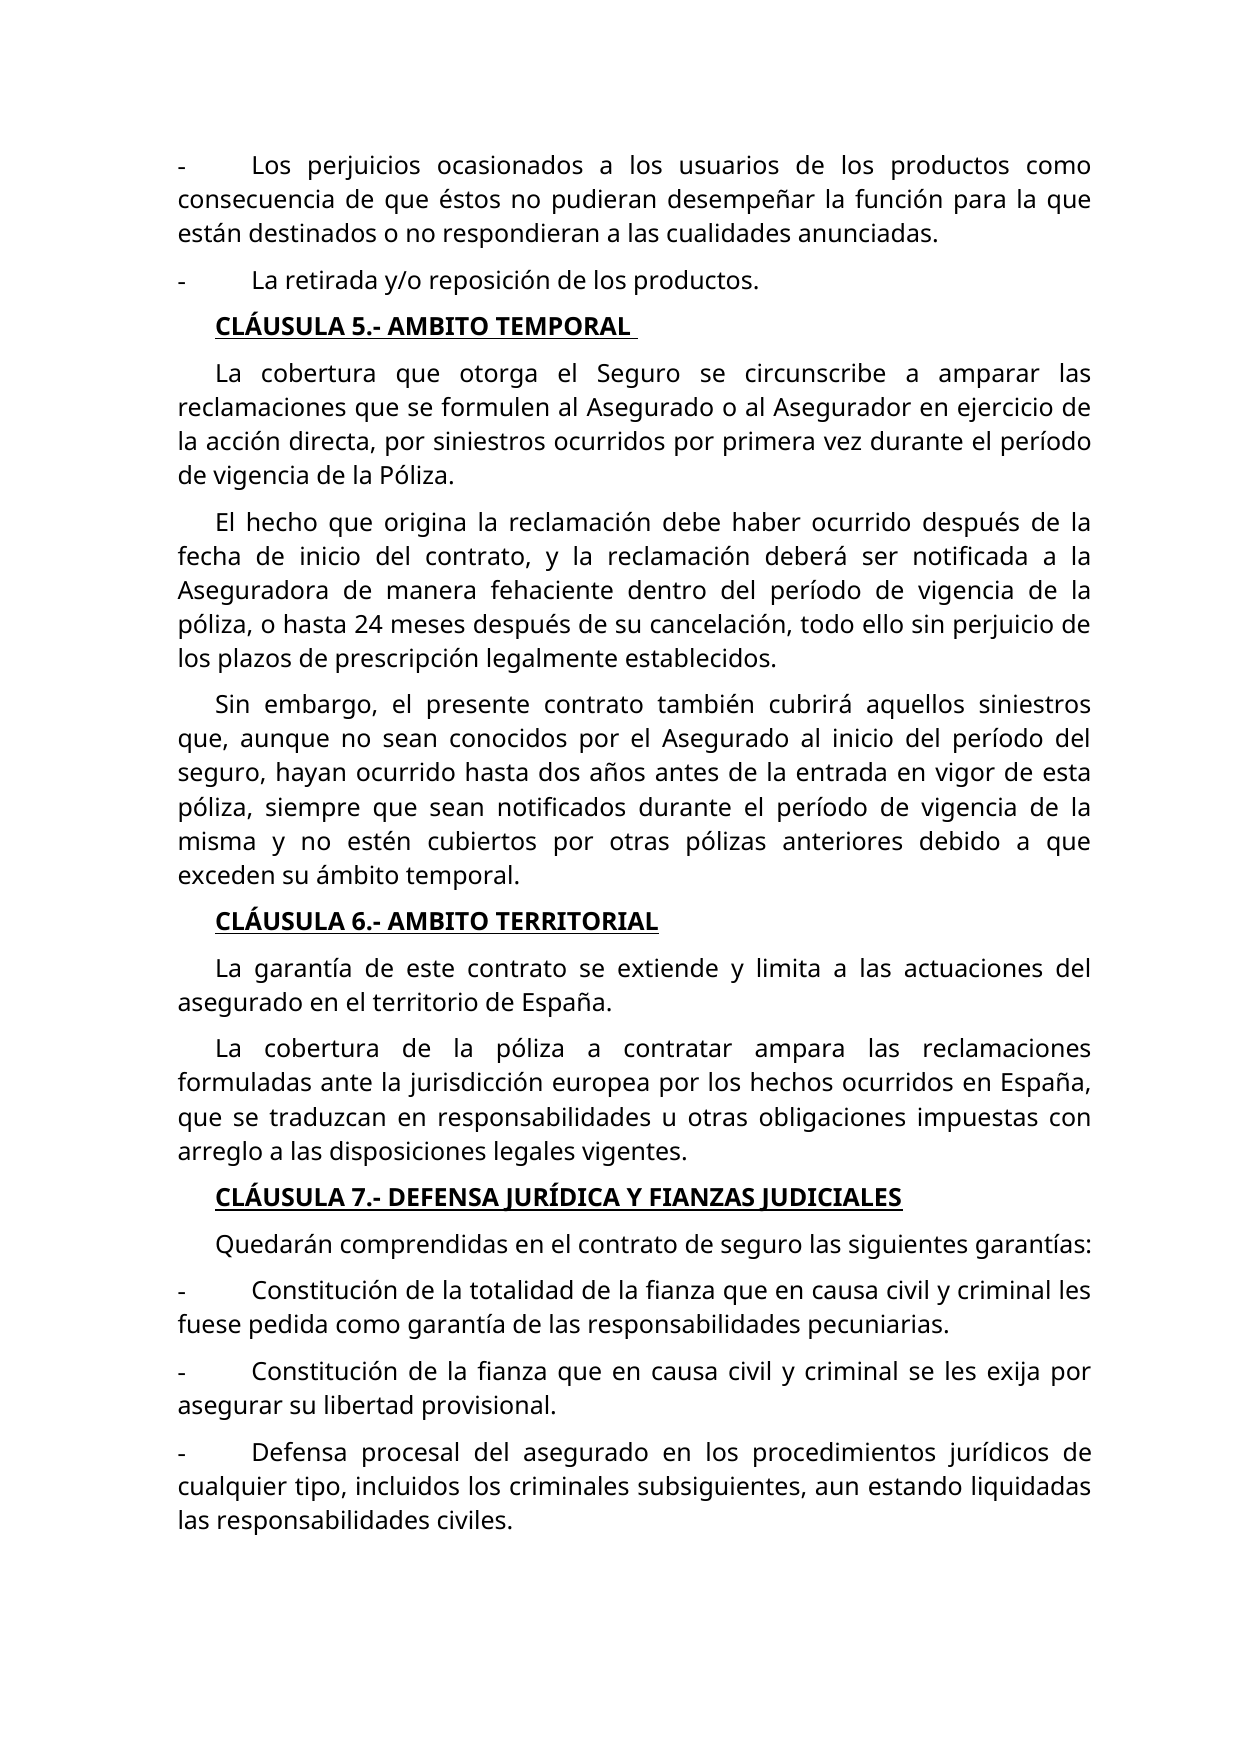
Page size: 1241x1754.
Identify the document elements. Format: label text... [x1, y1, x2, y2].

text La garantía de este contrato se extiende y limita a las actuaciones del asegurado en el territorio de España. [177, 950, 1093, 1018]
text La cobertura que otorga el Seguro se circunscribe a amparar las reclamaciones que se formulen al Asegurado o al Asegurador en ejercicio de la acción directa, por siniestros ocurridos por primera vez durante el período de vigencia de la Póliza. [177, 355, 1093, 492]
list Los perjuicios ocasionados a los usuarios de los productos como consecuencia de que éstos no pudieran desempeñar la función para la que están destinados o no respondieran a las cualidades anunciadas. [177, 148, 1093, 250]
list Defensa procesal del asegurado en los procedimientos jurídicos de cualquier tipo, incluidos los criminales subsiguientes, aun estando liquidadas las responsabilidades civiles. [177, 1434, 1093, 1536]
text Sin embargo, el presente contrato también cubrirá aquellos siniestros que, aunque no sean conocidos por el Asegurado al inicio del período del seguro, hayan ocurrido hasta dos años antes de la entrada en vigor de esta póliza, siempre que sean notificados durante el período de vigencia de la misma y no estén cubiertos por otras pólizas anteriores debido a que exceden su ámbito temporal. [177, 687, 1093, 891]
list La retirada y/o reposición de los productos. [177, 262, 1093, 296]
text CLÁUSULA 7.- DEFENSA JURÍDICA Y FIANZAS JUDICIALES [177, 1180, 1093, 1214]
text CLÁUSULA 6.- AMBITO TERRITORIAL [177, 904, 1093, 938]
text El hecho que origina la reclamación debe haber ocurrido después de la fecha de inicio del contrato, y la reclamación deberá ser notificada a la Aseguradora de manera fehaciente dentro del período de vigencia de la póliza, o hasta 24 meses después de su cancelación, todo ello sin perjuicio de los plazos de prescripción legalmente establecidos. [177, 504, 1093, 674]
list Constitución de la totalidad de la fianza que en causa civil y criminal les fuese pedida como garantía de las responsabilidades pecuniarias. [177, 1273, 1093, 1341]
text La cobertura de la póliza a contratar ampara las reclamaciones formuladas ante la jurisdicción europea por los hechos ocurridos en España, que se traduzcan en responsabilidades u otras obligaciones impuestas con arreglo a las disposiciones legales vigentes. [177, 1031, 1093, 1167]
text CLÁUSULA 5.- AMBITO TEMPORAL [177, 309, 1093, 343]
list Constitución de la fianza que en causa civil y criminal se les exija por asegurar su libertad provisional. [177, 1353, 1093, 1422]
text Quedarán comprendidas en el contrato de seguro las siguientes garantías: [177, 1226, 1093, 1260]
